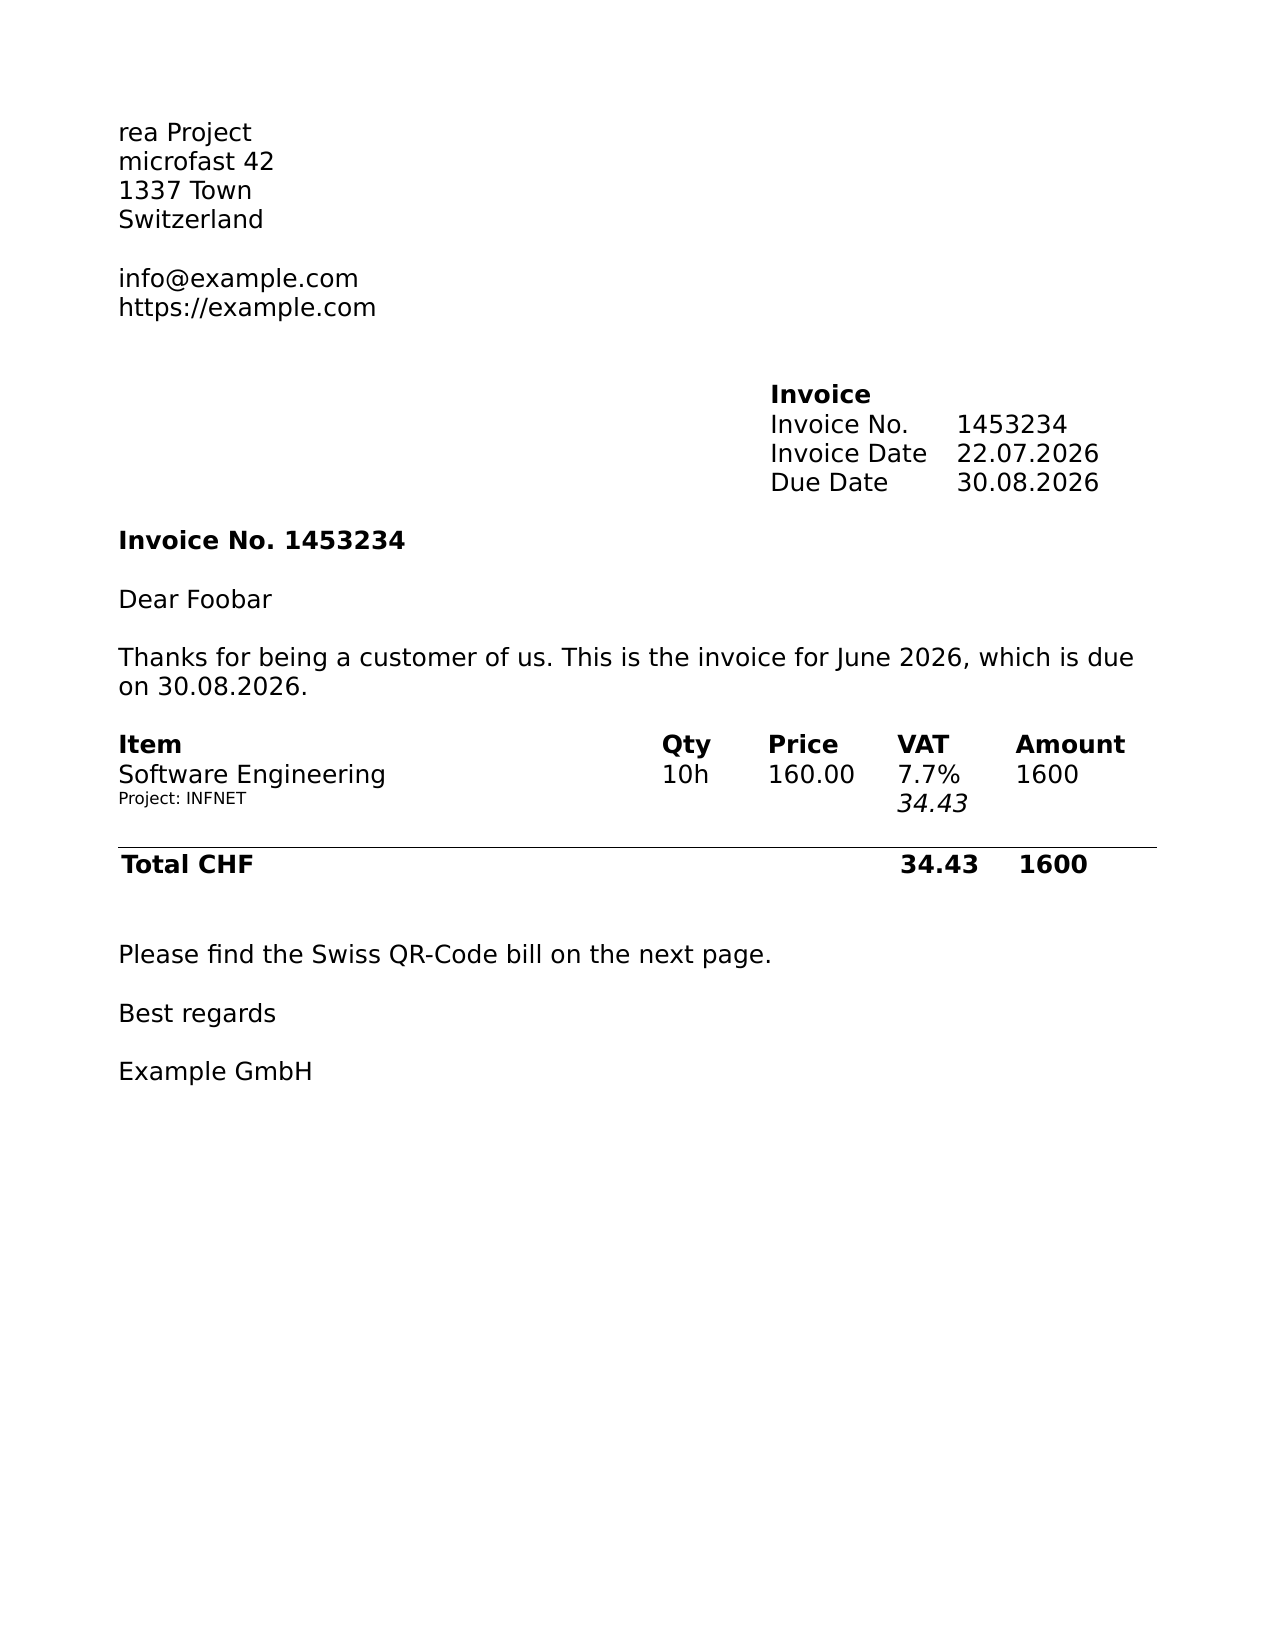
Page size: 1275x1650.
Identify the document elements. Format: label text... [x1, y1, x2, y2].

text Example GmbH [118, 1057, 1157, 1087]
table_cell 160.00 [768, 760, 897, 818]
table_header Amount [1015, 731, 1157, 760]
table_cell [897, 818, 1015, 847]
table_cell 34.43 [897, 848, 1015, 882]
table_cell [662, 883, 768, 912]
table_cell [768, 818, 897, 847]
table_header Item [118, 731, 662, 760]
table_cell [1015, 883, 1157, 912]
text Thanks for being a customer of us. This is the invoice for June 2026, which is due on 30.08.2026. [118, 643, 1157, 701]
table_cell 10h [662, 760, 768, 818]
table_header Price [768, 731, 897, 760]
table_cell [768, 883, 897, 912]
table_cell 22.07.2026 [956, 439, 1157, 468]
table_cell 1600 [1015, 848, 1157, 882]
table_header Invoice [770, 381, 956, 410]
table_cell Invoice No. [770, 410, 956, 439]
table_cell 1453234 [956, 410, 1157, 439]
text 1337 Town [118, 176, 1157, 206]
table_cell [118, 883, 662, 912]
table_cell Total CHF [118, 848, 662, 882]
table_cell [768, 848, 897, 882]
text Please find the Swiss QR-Code bill on the next page. [118, 941, 1157, 970]
table_cell Software Engineering Project: INFNET [118, 760, 662, 818]
table_header Qty [662, 731, 768, 760]
table_cell [662, 848, 768, 882]
text https://example.com [118, 293, 1157, 322]
text Best regards [118, 999, 1157, 1028]
text Switzerland [118, 206, 1157, 235]
table_header [956, 381, 1157, 410]
text microfast 42 [118, 147, 1157, 176]
table_cell [118, 818, 662, 847]
text info@example.com [118, 264, 1157, 293]
table_cell 7.7% 34.43 [897, 760, 1015, 818]
text Dear Foobar [118, 585, 1157, 614]
table_cell [662, 818, 768, 847]
text rea Project [118, 118, 1157, 147]
text Invoice No. 1453234 [118, 526, 1157, 556]
table_cell Invoice Date [770, 439, 956, 468]
table_cell Due Date [770, 468, 956, 497]
table_cell [897, 883, 1015, 912]
table_cell [1015, 818, 1157, 847]
table_cell 30.08.2026 [956, 468, 1157, 497]
table_cell 1600 [1015, 760, 1157, 818]
table_header VAT [897, 731, 1015, 760]
